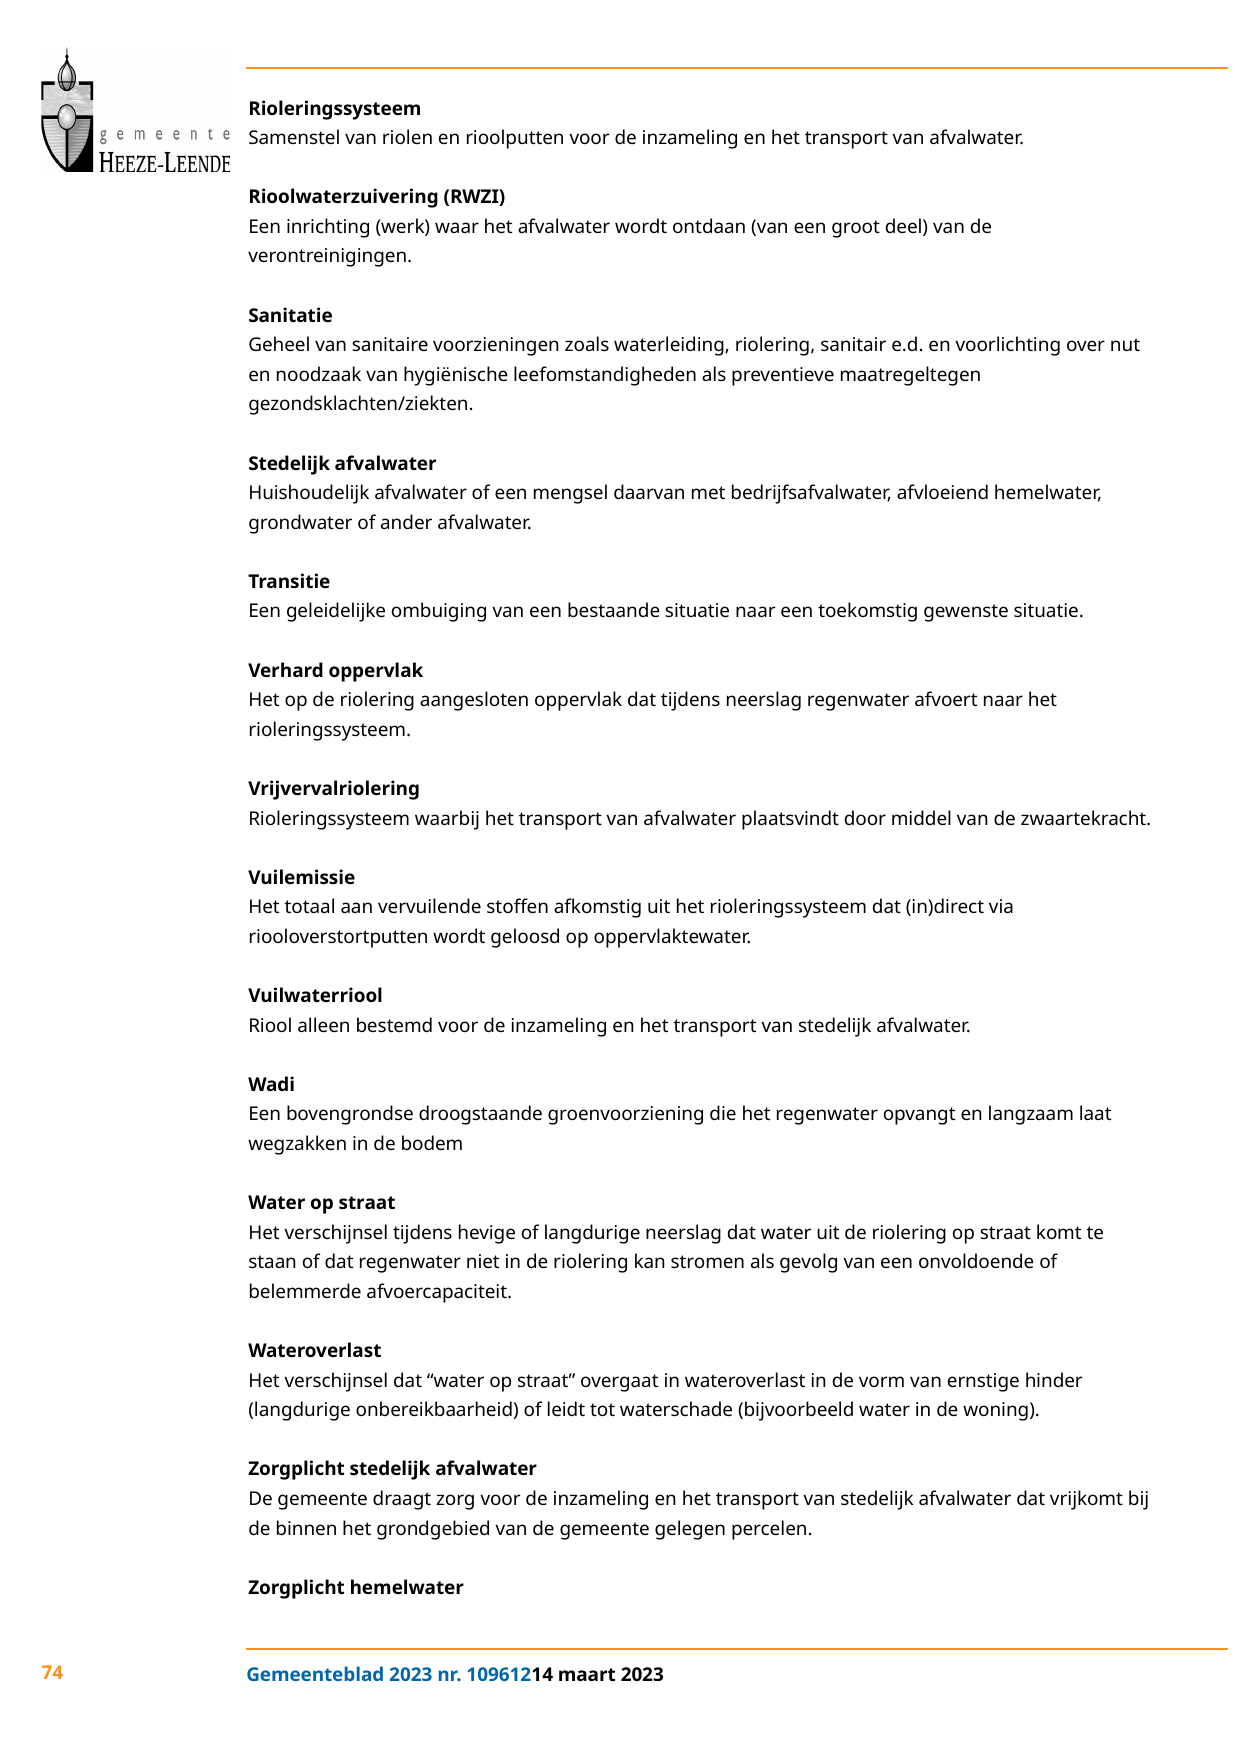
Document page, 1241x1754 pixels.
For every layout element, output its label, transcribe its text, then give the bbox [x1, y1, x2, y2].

text Wadi [248, 1071, 1152, 1097]
text Sanitatie [248, 302, 1152, 328]
text Een geleidelijke ombuiging van een bestaande situatie naar een toekomstig gewenste situatie. [248, 598, 1152, 623]
text Vrijvervalriolering [248, 775, 1152, 801]
text Stedelijk afvalwater [248, 450, 1152, 476]
picture [41, 47, 231, 172]
text Rioleringssysteem [248, 95, 1152, 121]
text Een inrichting (werk) waar het afvalwater wordt ontdaan (van een groot deel) van de verontreinigingen. [248, 213, 1152, 268]
text Rioleringssysteem waarbij het transport van afvalwater plaatsvindt door middel van de zwaartekracht. [248, 805, 1152, 831]
text Zorgplicht hemelwater [248, 1574, 1152, 1600]
text De gemeente draagt zorg voor de inzameling en het transport van stedelijk afvalwater dat vrijkomt bij de binnen het grondgebied van de gemeente gelegen percelen. [248, 1485, 1152, 1541]
text Het totaal aan vervuilende stoffen afkomstig uit het rioleringssysteem dat (in)direct via riooloverstortputten wordt geloosd op oppervlaktewater. [248, 893, 1152, 949]
text Water op straat [248, 1189, 1152, 1215]
text Wateroverlast [248, 1337, 1152, 1363]
text Transitie [248, 568, 1152, 594]
text Rioolwaterzuivering (RWZI) [248, 183, 1152, 209]
text Riool alleen bestemd voor de inzameling en het transport van stedelijk afvalwater. [248, 1012, 1152, 1038]
text Vuilemissie [248, 864, 1152, 890]
text Samenstel van riolen en rioolputten voor de inzameling en het transport van afvalwater. [248, 124, 1152, 150]
text Een bovengrondse droogstaande groenvoorziening die het regenwater opvangt en langzaam laat wegzakken in de bodem [248, 1101, 1152, 1156]
text Zorgplicht stedelijk afvalwater [248, 1456, 1152, 1481]
text Vuilwaterriool [248, 982, 1152, 1008]
text Het verschijnsel dat “water op straat” overgaat in wateroverlast in de vorm van ernstige hinder (langdurige onbereikbaarheid) of leidt tot waterschade (bijvoorbeeld water in de woning). [248, 1367, 1152, 1422]
text Huishoudelijk afvalwater of een mengsel daarvan met bedrijfsafvalwater, afvloeiend hemelwater, grondwater of ander afvalwater. [248, 479, 1152, 535]
text Geheel van sanitaire voorzieningen zoals waterleiding, riolering, sanitair e.d. en voorlichting over nut en noodzaak van hygiënische leefomstandigheden als preventieve maatregeltegen gezondsklachten/ziekten. [248, 331, 1152, 416]
text Verhard oppervlak [248, 657, 1152, 683]
text Het verschijnsel tijdens hevige of langdurige neerslag dat water uit de riolering op straat komt te staan of dat regenwater niet in de riolering kan stromen als gevolg van een onvoldoende of belemmerde afvoercapaciteit. [248, 1219, 1152, 1304]
text Het op de riolering aangesloten oppervlak dat tijdens neerslag regenwater afvoert naar het rioleringssysteem. [248, 686, 1152, 742]
